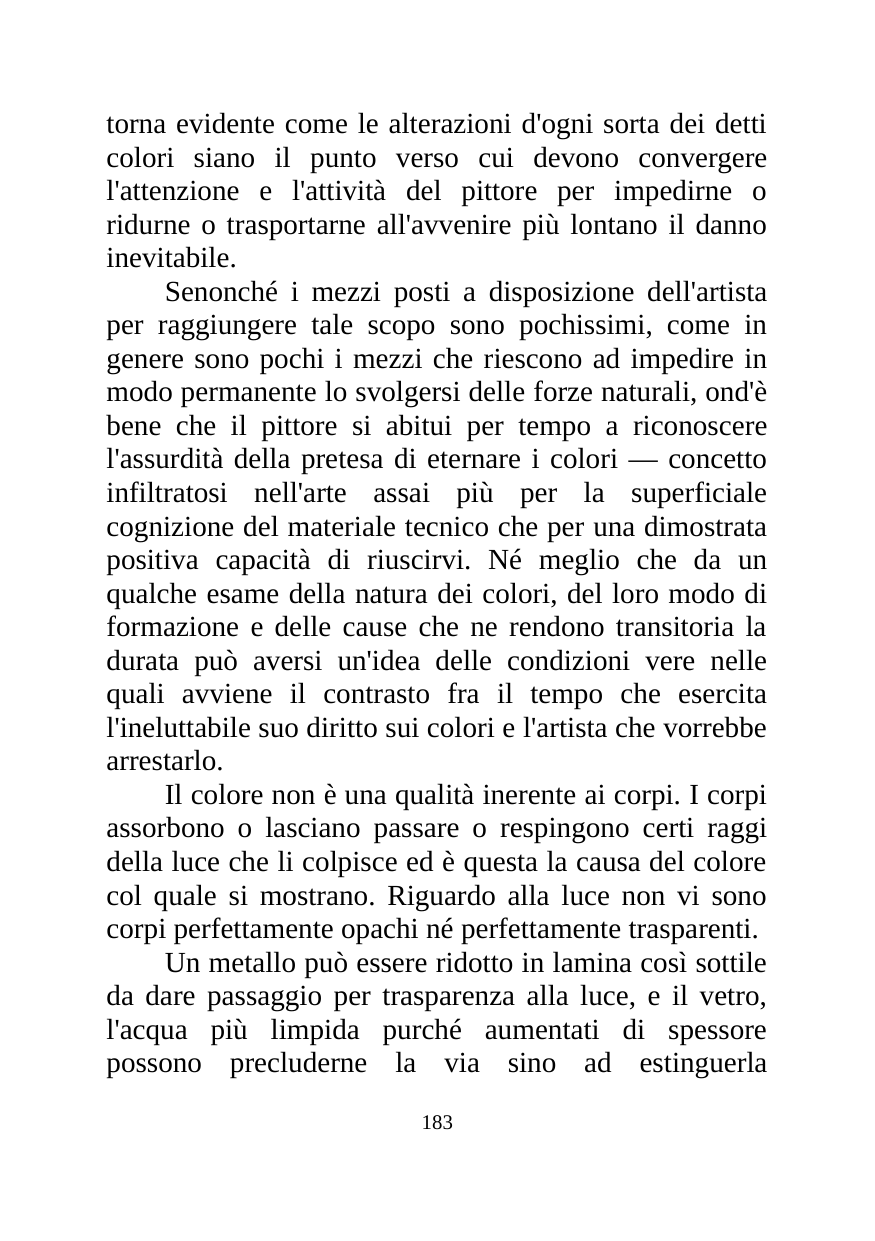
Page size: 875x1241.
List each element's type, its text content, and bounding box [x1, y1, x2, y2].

text torna evidente come le alterazioni d'ogni sorta dei detti colori siano il punto verso cui devono convergere l'attenzione e l'attività del pittore per impedirne o ridurne o trasportarne all'avvenire più lontano il danno inevitabile. [106, 106, 768, 274]
text Senonché i mezzi posti a disposizione dell'artista per raggiungere tale scopo sono pochissimi, come in genere sono pochi i mezzi che riescono ad impedire in modo permanente lo svolgersi delle forze naturali, ond'è bene che il pittore si abitui per tempo a riconoscere l'assurdità della pretesa di eternare i colori — concetto infiltratosi nell'arte assai più per la superficiale cognizione del materiale tecnico che per una dimostrata positiva capacità di riuscirvi. Né meglio che da un qualche esame della natura dei colori, del loro modo di formazione e delle cause che ne rendono transitoria la durata può aversi un'idea delle condizioni vere nelle quali avviene il contrasto fra il tempo che esercita l'ineluttabile suo diritto sui colori e l'artista che vorrebbe arrestarlo. [106, 274, 768, 777]
text Un metallo può essere ridotto in lamina così sottile da dare passaggio per trasparenza alla luce, e il vetro, l'acqua più limpida purché aumentati di spessore possono precluderne la via sino ad estinguerla [106, 945, 768, 1079]
text Il colore non è una qualità inerente ai corpi. I corpi assorbono o lasciano passare o respingono certi raggi della luce che li colpisce ed è questa la causa del colore col quale si mostrano. Riguardo alla luce non vi sono corpi perfettamente opachi né perfettamente trasparenti. [106, 777, 768, 945]
